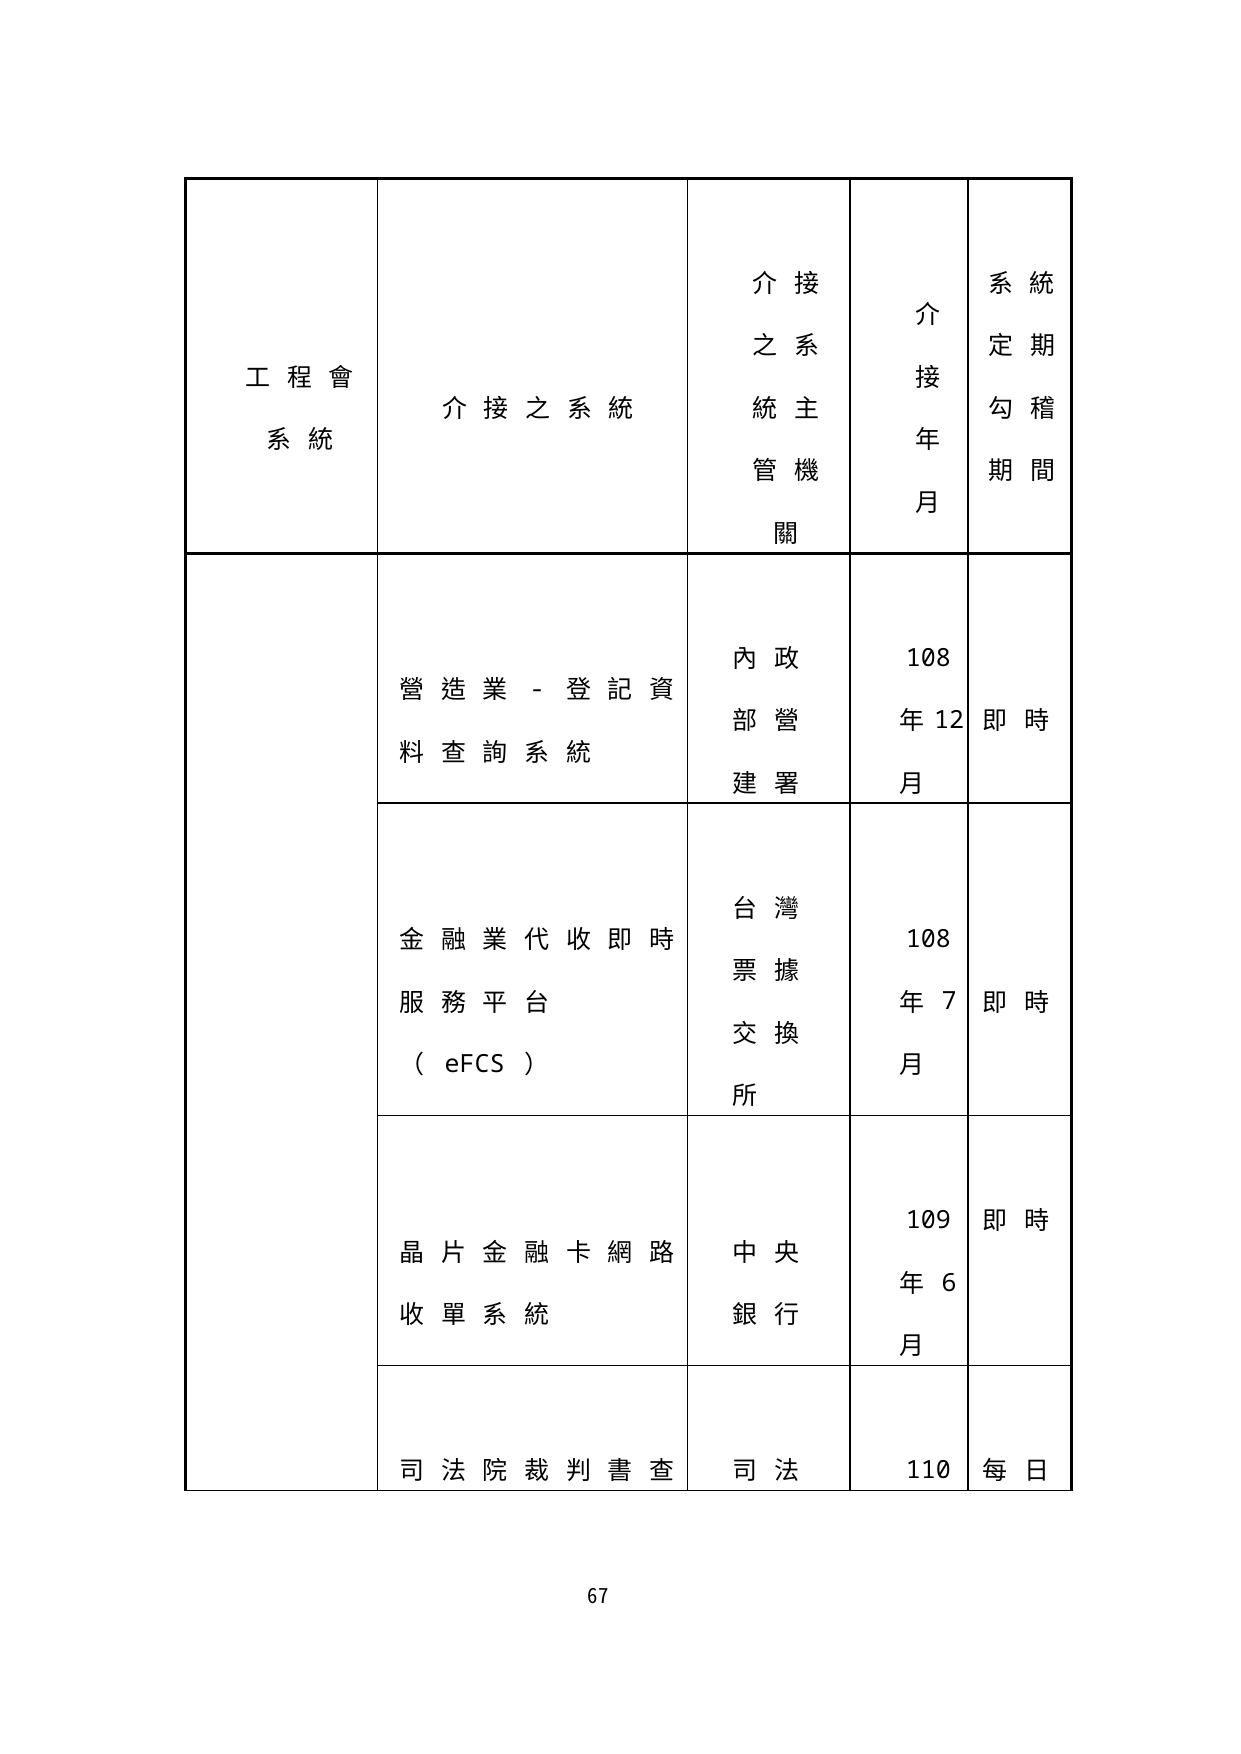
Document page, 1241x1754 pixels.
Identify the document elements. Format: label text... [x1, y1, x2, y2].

table_cell [187, 555, 377, 1490]
table_cell 中央銀行 [688, 1116, 849, 1365]
table_cell 司法院裁判書查 [378, 1366, 687, 1490]
table_cell 金融業代收即時服務平台（eFCS） [378, 804, 687, 1115]
table_cell 台灣票據交換所 [688, 804, 849, 1115]
table_cell 108年12月 [851, 555, 967, 802]
table_header 介接之系統 [378, 180, 687, 552]
table_cell 司法 [688, 1366, 849, 1490]
table_cell 即時 [969, 555, 1070, 802]
table_cell 110 [851, 1366, 967, 1490]
table_cell 營造業-登記資料查詢系統 [378, 555, 687, 802]
table_cell 即時 [969, 804, 1070, 1115]
table_cell 即時 [969, 1116, 1070, 1365]
table_cell 108年7月 [851, 804, 967, 1115]
table_cell 內政部營建署 [688, 555, 849, 802]
table_cell 109年6月 [851, 1116, 967, 1365]
table_header 工程會系統 [187, 180, 377, 552]
table_cell 晶片金融卡網路收單系統 [378, 1116, 687, 1365]
table_header 系統定期勾稽期間 [969, 180, 1070, 552]
table_header 介接之系統主管機關 [688, 180, 849, 552]
table_header 介接年月 [851, 180, 967, 552]
table_cell 每日 [969, 1366, 1070, 1490]
